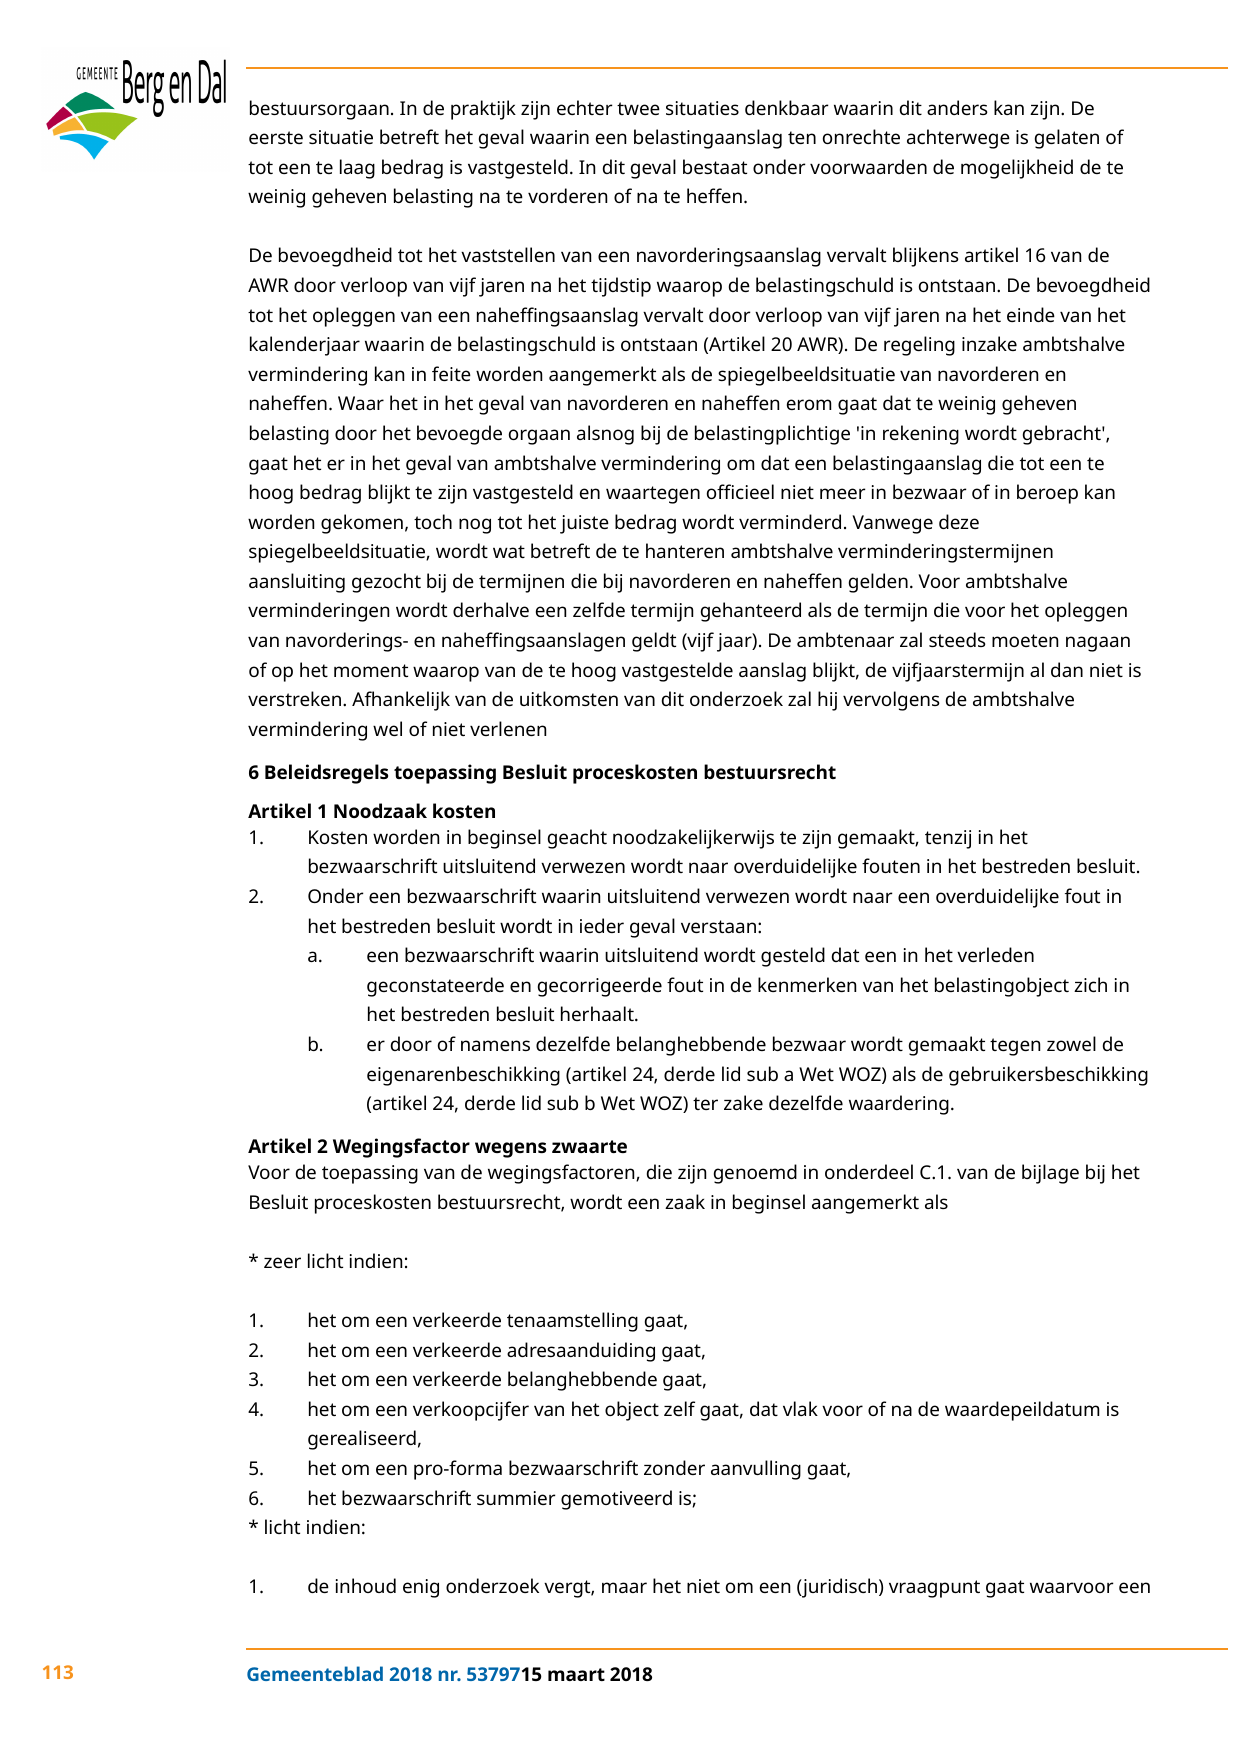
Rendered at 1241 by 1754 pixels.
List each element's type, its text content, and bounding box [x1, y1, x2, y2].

text * licht indien: [248, 1514, 1152, 1540]
list het om een verkoopcijfer van het object zelf gaat, dat vlak voor of na de waardepeildatum is gerealiseerd, [248, 1396, 1152, 1451]
text Artikel 2 Wegingsfactor wegens zwaarte [248, 1133, 1152, 1159]
text * zeer licht indien: [248, 1248, 1152, 1274]
list Kosten worden in beginsel geacht noodzakelijkerwijs te zijn gemaakt, tenzij in het bezwaarschrift uitsluitend verwezen wordt naar overduidelijke fouten in het bestreden besluit. [248, 824, 1152, 879]
list een bezwaarschrift waarin uitsluitend wordt gesteld dat een in het verleden geconstateerde en gecorrigeerde fout in de kenmerken van het belastingobject zich in het bestreden besluit herhaalt. [307, 942, 1152, 1027]
text Artikel 1 Noodzaak kosten [248, 798, 1152, 824]
list het bezwaarschrift summier gemotiveerd is; [248, 1485, 1152, 1510]
list het om een pro-forma bezwaarschrift zonder aanvulling gaat, [248, 1455, 1152, 1481]
list het om een verkeerde adresaanduiding gaat, [248, 1337, 1152, 1362]
text Voor de toepassing van de wegingsfactoren, die zijn genoemd in onderdeel C.1. van de bijlage bij het Besluit proceskosten bestuursrecht, wordt een zaak in beginsel aangemerkt als [248, 1159, 1152, 1214]
picture [41, 47, 231, 172]
list Onder een bezwaarschrift waarin uitsluitend verwezen wordt naar een overduidelijke fout in het bestreden besluit wordt in ieder geval verstaan: [248, 883, 1152, 939]
text De bevoegdheid tot het vaststellen van een navorderingsaanslag vervalt blijkens artikel 16 van de AWR door verloop van vijf jaren na het tijdstip waarop de belastingschuld is ontstaan. De bevoegdheid tot het opleggen van een naheffingsaanslag vervalt door verloop van vijf jaren na het einde van het kalenderjaar waarin de belastingschuld is ontstaan (Artikel 20 AWR). De regeling inzake ambtshalve vermindering kan in feite worden aangemerkt als de spiegelbeeldsituatie van navorderen en naheffen. Waar het in het geval van navorderen en naheffen erom gaat dat te weinig geheven belasting door het bevoegde orgaan alsnog bij de belastingplichtige 'in rekening wordt gebracht', gaat het er in het geval van ambtshalve vermindering om dat een belastingaanslag die tot een te hoog bedrag blijkt te zijn vastgesteld en waartegen officieel niet meer in bezwaar of in beroep kan worden gekomen, toch nog tot het juiste bedrag wordt verminderd. Vanwege deze spiegelbeeldsituatie, wordt wat betreft de te hanteren ambtshalve verminderingstermijnen aansluiting gezocht bij de termijnen die bij navorderen en naheffen gelden. Voor ambtshalve verminderingen wordt derhalve een zelfde termijn gehanteerd als de termijn die voor het opleggen van navorderings- en naheffingsaanslagen geldt (vijf jaar). De ambtenaar zal steeds moeten nagaan of op het moment waarop van de te hoog vastgestelde aanslag blijkt, de vijfjaarstermijn al dan niet is verstreken. Afhankelijk van de uitkomsten van dit onderzoek zal hij vervolgens de ambtshalve vermindering wel of niet verlenen [248, 243, 1152, 742]
text bestuursorgaan. In de praktijk zijn echter twee situaties denkbaar waarin dit anders kan zijn. De eerste situatie betreft het geval waarin een belastingaanslag ten onrechte achterwege is gelaten of tot een te laag bedrag is vastgesteld. In dit geval bestaat onder voorwaarden de mogelijkheid de te weinig geheven belasting na te vorderen of na te heffen. [248, 95, 1152, 209]
list het om een verkeerde belanghebbende gaat, [248, 1366, 1152, 1392]
list het om een verkeerde tenaamstelling gaat, [248, 1307, 1152, 1333]
text 6 Beleidsregels toepassing Besluit proceskosten bestuursrecht [248, 759, 1152, 785]
list er door of namens dezelfde belanghebbende bezwaar wordt gemaakt tegen zowel de eigenarenbeschikking (artikel 24, derde lid sub a Wet WOZ) als de gebruikersbeschikking (artikel 24, derde lid sub b Wet WOZ) ter zake dezelfde waardering. [307, 1031, 1152, 1116]
list de inhoud enig onderzoek vergt, maar het niet om een (juridisch) vraagpunt gaat waarvoor een [248, 1573, 1152, 1599]
